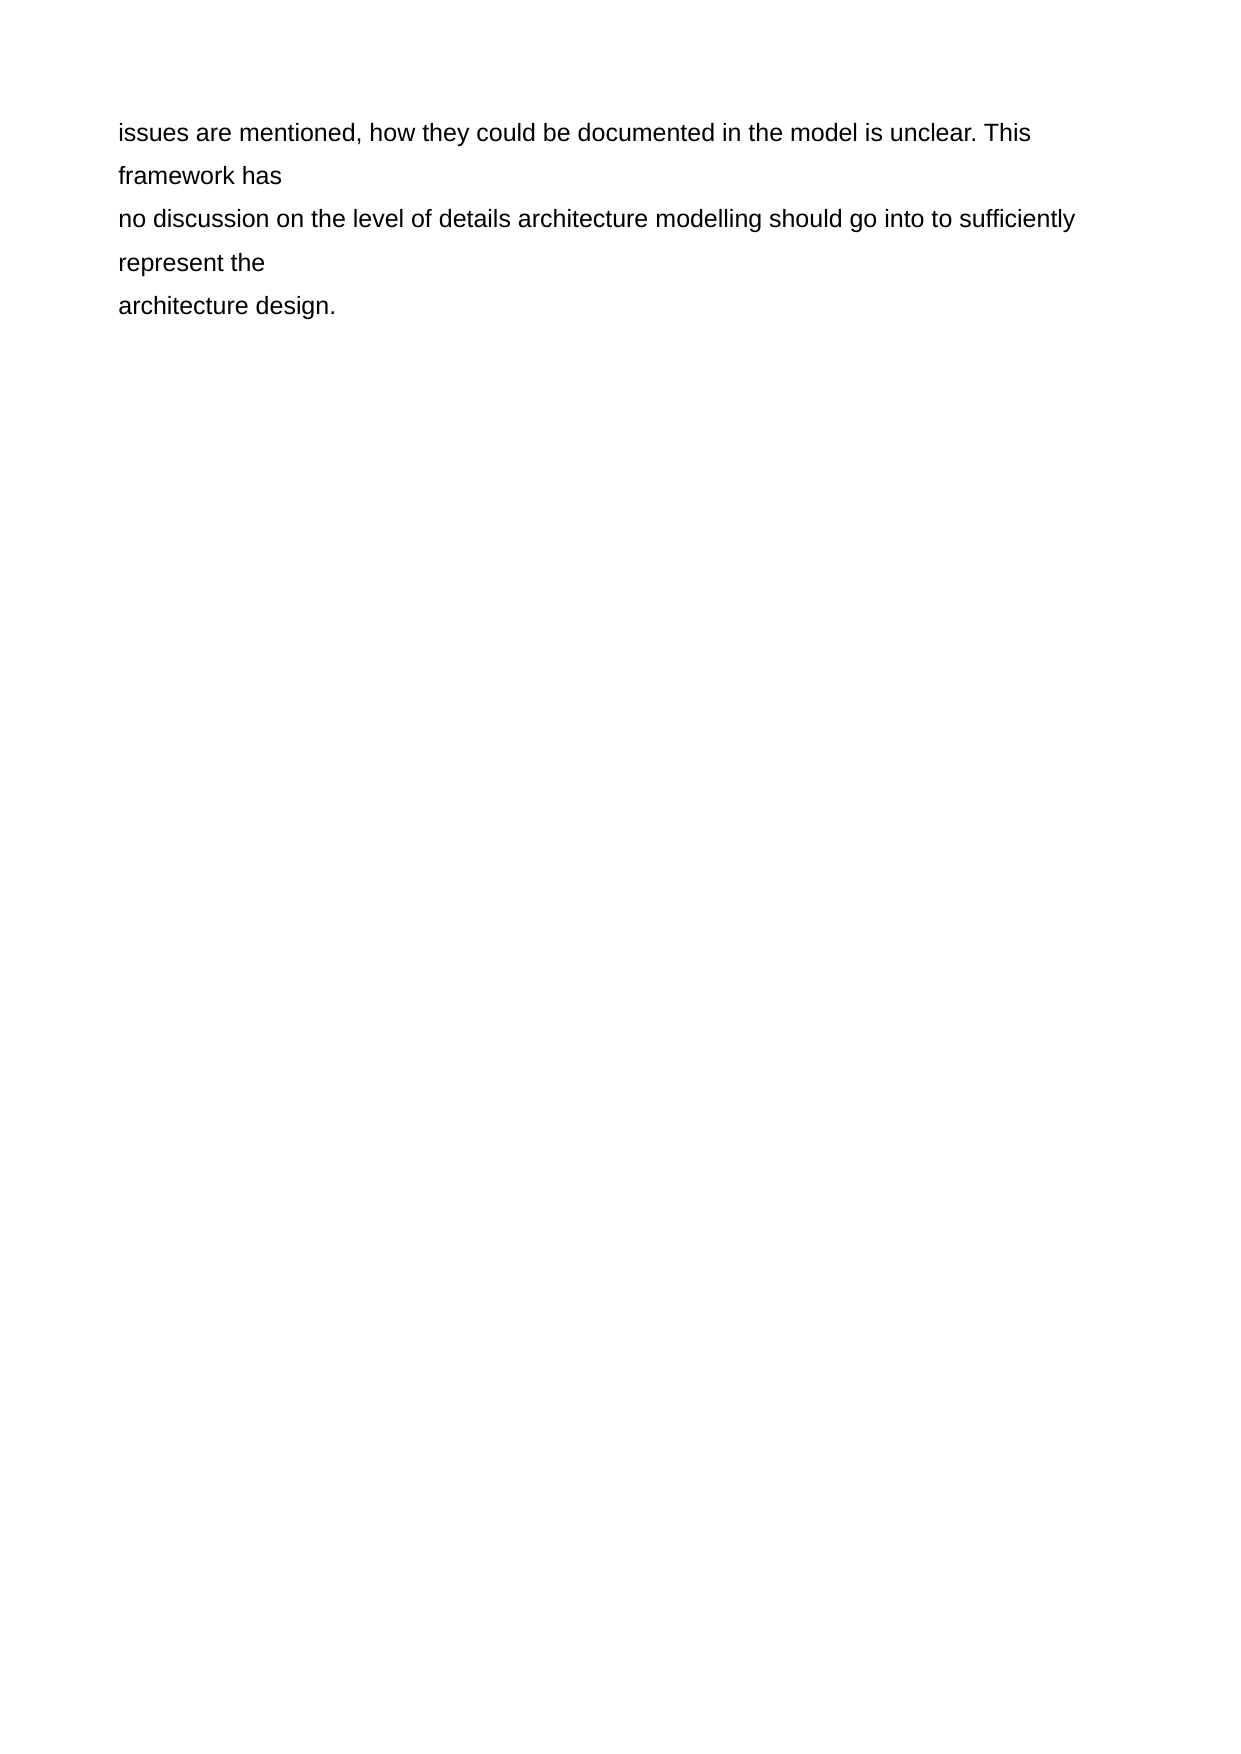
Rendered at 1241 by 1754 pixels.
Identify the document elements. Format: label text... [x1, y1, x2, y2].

text no discussion on the level of details architecture modelling should go into to sufficiently represent the [118, 204, 1122, 276]
text architecture design. [118, 291, 1122, 319]
text issues are mentioned, how they could be documented in the model is unclear. This framework has [118, 118, 1122, 190]
